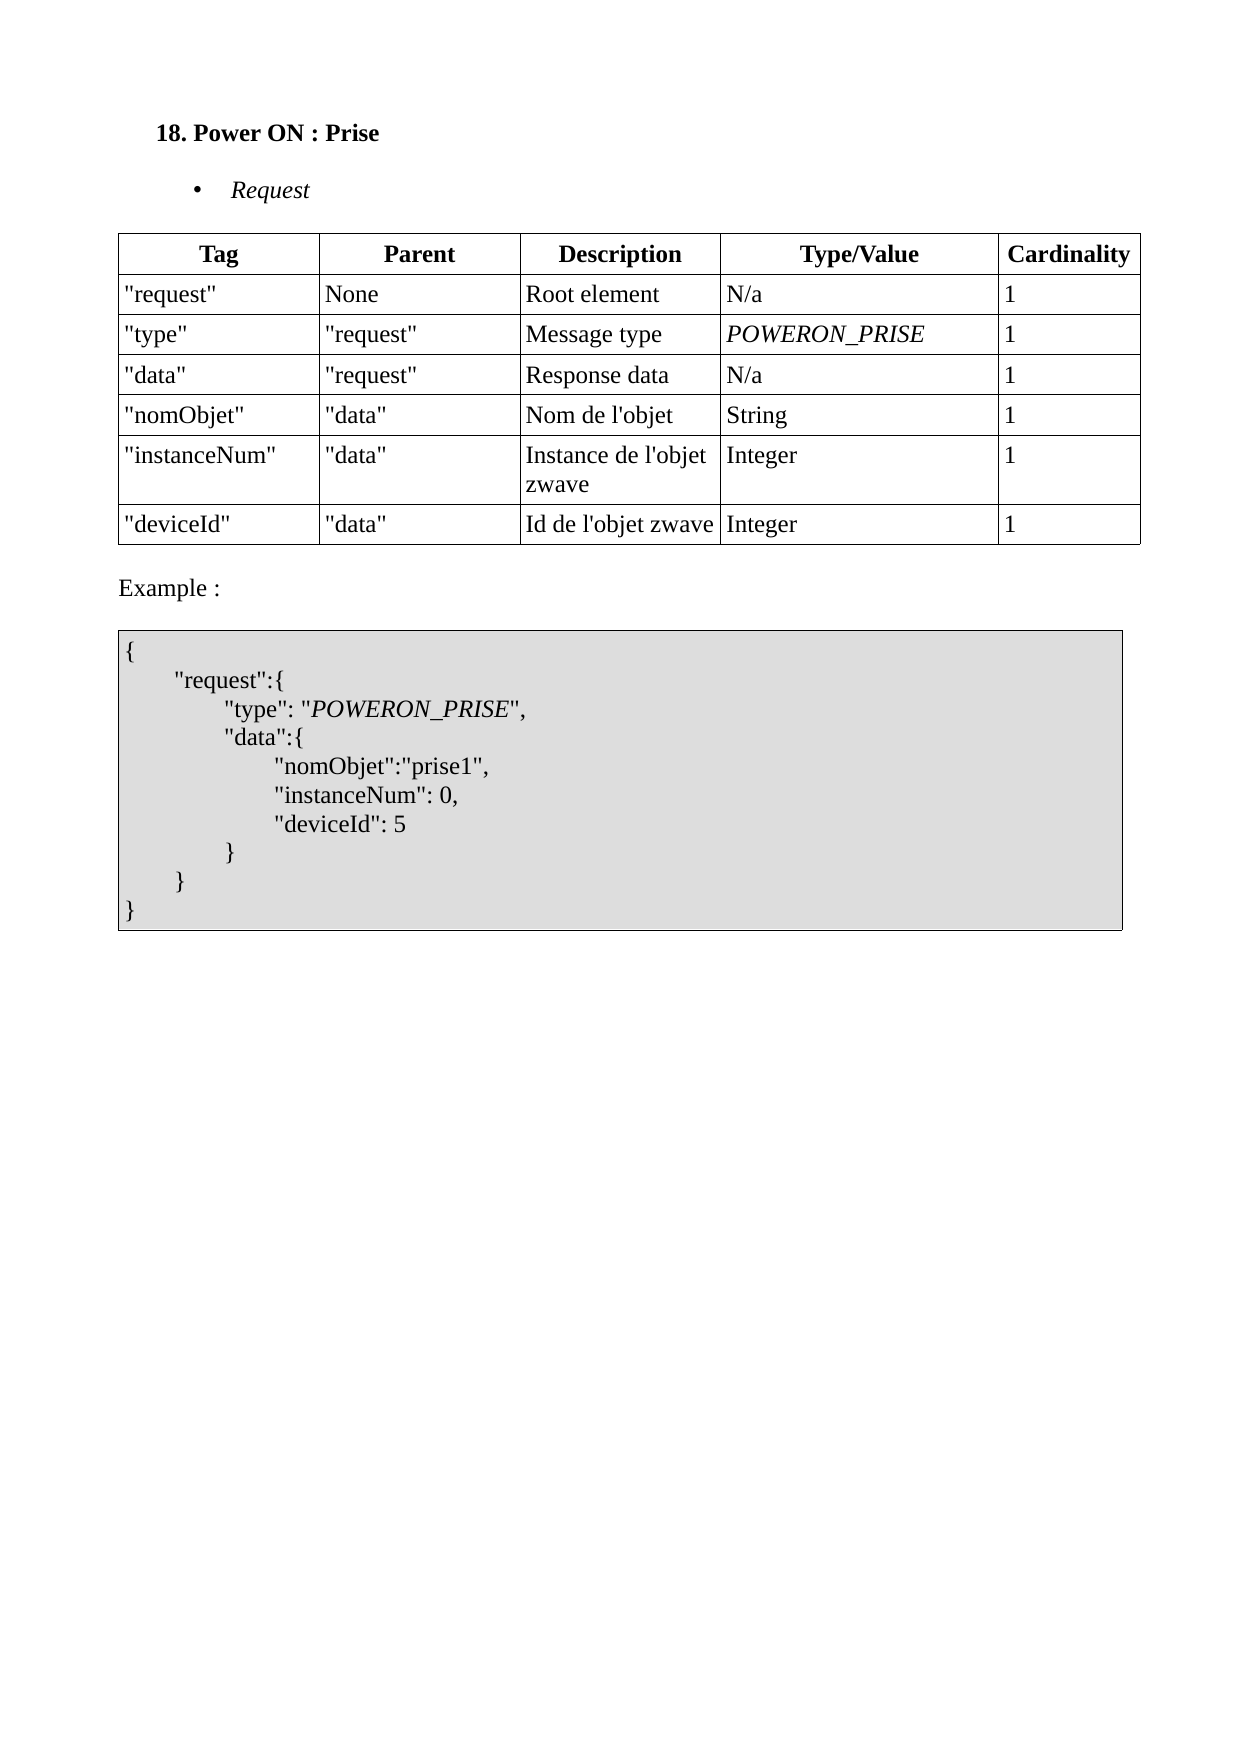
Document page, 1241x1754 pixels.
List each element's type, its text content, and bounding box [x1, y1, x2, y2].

table_cell "deviceId" [119, 505, 319, 544]
list Power ON : Prise [156, 118, 1122, 147]
table_cell Root element [521, 275, 720, 314]
table_cell None [320, 275, 520, 314]
table_cell Integer [721, 436, 998, 504]
table_header Cardinality [999, 234, 1140, 273]
table_header Tag [119, 234, 319, 273]
table_cell "instanceNum" [119, 436, 319, 504]
table_cell Nom de l'objet [521, 395, 720, 435]
table_cell POWERON_PRISE [721, 315, 998, 354]
table_cell "request" [320, 315, 520, 354]
table_cell Integer [721, 505, 998, 544]
table_cell "type" [119, 315, 319, 354]
table_header Type/Value [721, 234, 998, 273]
list Request [193, 176, 1122, 204]
table_cell Instance de l'objet zwave [521, 436, 720, 504]
table_cell "request" [119, 275, 319, 314]
table_cell String [721, 395, 998, 435]
text Example : [118, 573, 1122, 602]
table_cell 1 [999, 436, 1140, 504]
table_cell "data" [320, 436, 520, 504]
table_cell "data" [320, 395, 520, 435]
table_cell 1 [999, 315, 1140, 354]
table_header { "request":{ "type": "POWERON_PRISE", "data":{ "nomObjet":"prise1", "instanceNum": 0, "deviceId": 5 } } } [119, 631, 1122, 929]
table_cell Id de l'objet zwave [521, 505, 720, 544]
table_cell "data" [320, 505, 520, 544]
table_cell N/a [721, 355, 998, 394]
table_header Parent [320, 234, 520, 273]
table_cell N/a [721, 275, 998, 314]
table_cell 1 [999, 505, 1140, 544]
table_cell 1 [999, 395, 1140, 435]
table_cell 1 [999, 355, 1140, 394]
table_cell "nomObjet" [119, 395, 319, 435]
table_header Description [521, 234, 720, 273]
table_cell 1 [999, 275, 1140, 314]
table_cell Message type [521, 315, 720, 354]
table_cell "request" [320, 355, 520, 394]
table_cell "data" [119, 355, 319, 394]
table_cell Response data [521, 355, 720, 394]
